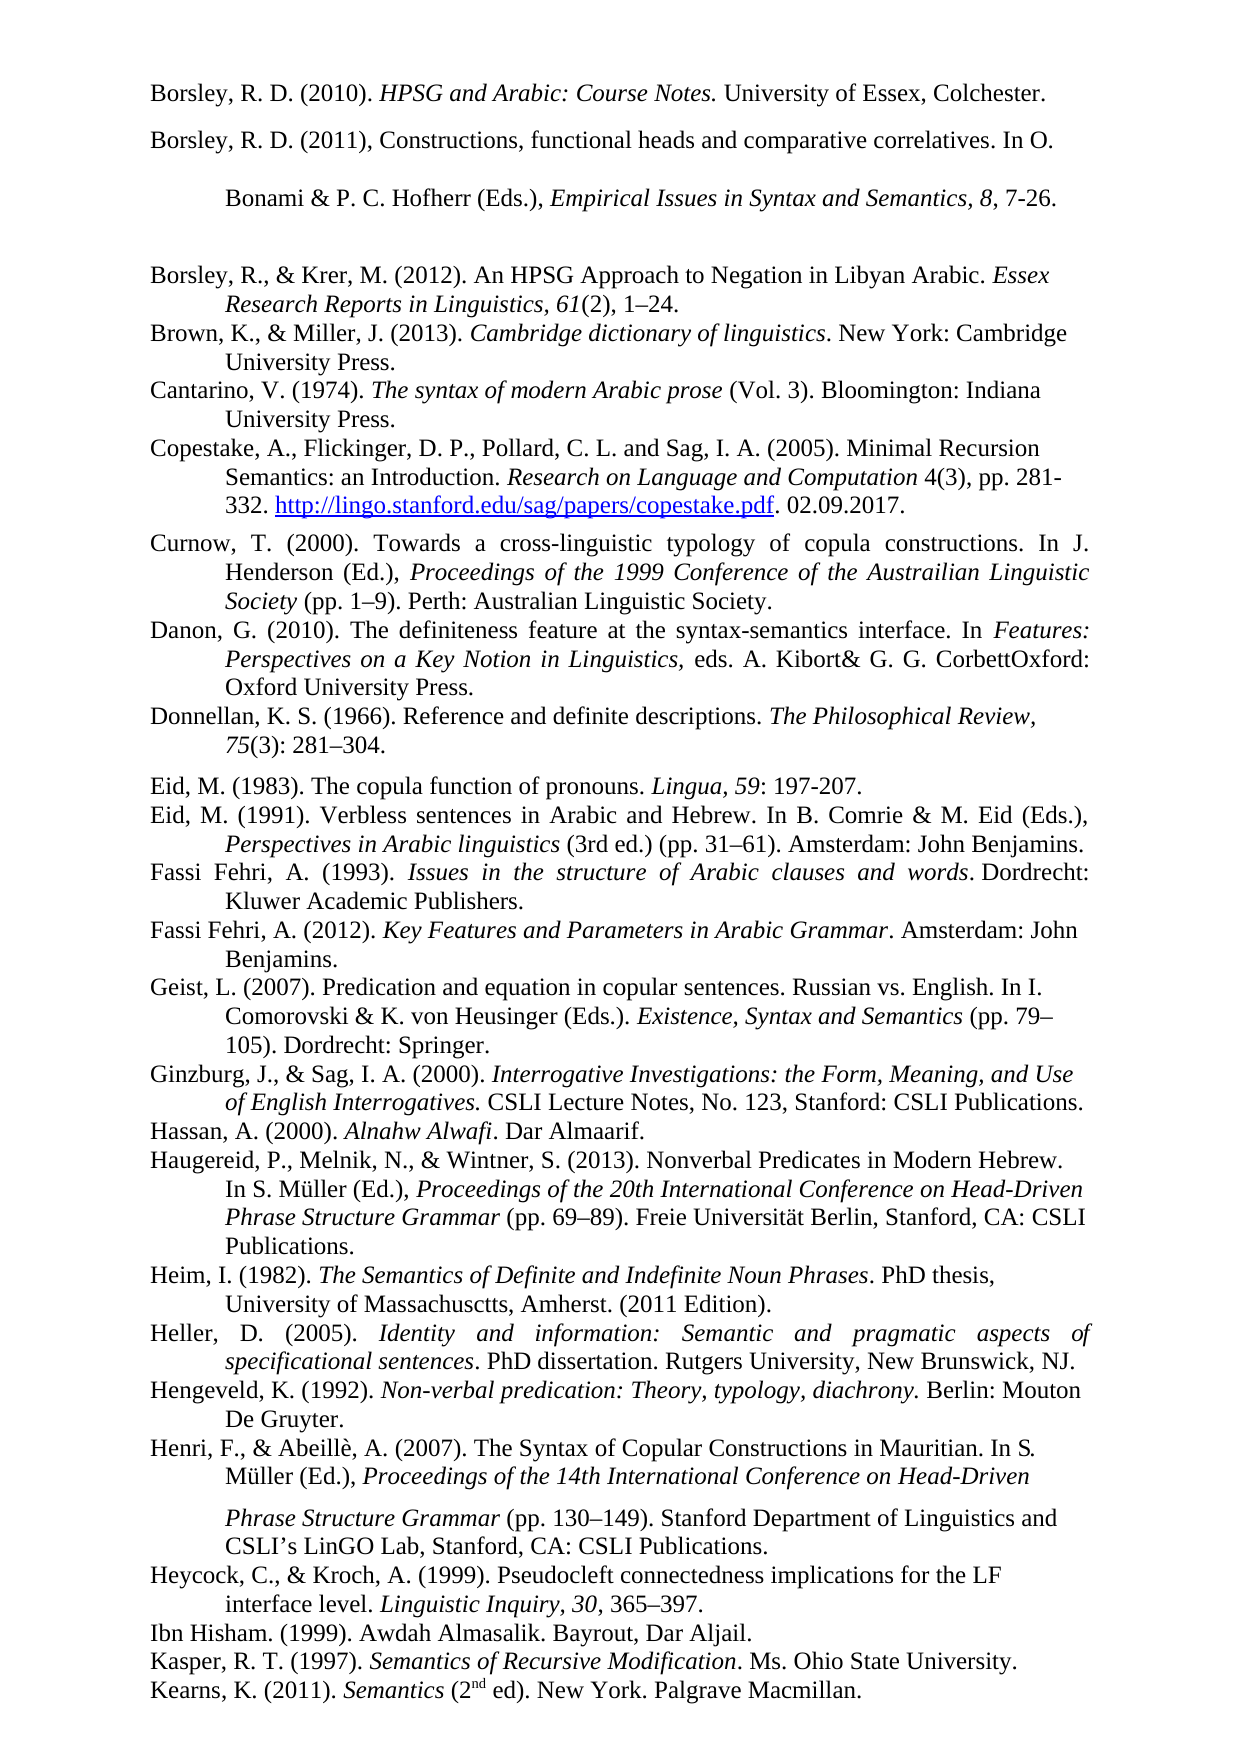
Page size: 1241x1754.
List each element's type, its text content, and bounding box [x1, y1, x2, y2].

text Kasper, R. T. (1997). Semantics of Recursive Modification. Ms. Ohio State University. Kearns, K. (2011). Semantics (2nd ed). New York. Palgrave Macmillan. [150, 1646, 1019, 1704]
text Danon, G. (2010). The definiteness feature at the syntax-semantics interface. In Features: Perspectives on a Key Notion in Linguistics, eds. A. Kibort& G. G. CorbettOxford: Oxford University Press. [150, 615, 1090, 701]
text Heller, D. (2005). Identity and information: Semantic and pragmatic aspects of specificational sentences. PhD dissertation. Rutgers University, New Brunswick, NJ. [150, 1318, 1091, 1375]
text Kluwer Academic Publishers. [225, 886, 1123, 915]
text Fassi Fehri, A. (2012). Key Features and Parameters in Arabic Grammar. Amsterdam: John Benjamins. [150, 915, 1123, 972]
text 332. http://lingo.stanford.edu/sag/papers/copestake.pdf. 02.09.2017. [225, 490, 1123, 519]
text Hassan, A. (2000). Alnahw Alwafi. Dar Almaarif. [150, 1116, 1123, 1145]
text Cantarino, V. (1974). The syntax of modern Arabic prose (Vol. 3). Bloomington: Indiana University Press. [150, 375, 1123, 433]
text Borsley, R., & Krer, M. (2012). An HPSG Approach to Negation in Libyan Arabic. Essex Research Reports in Linguistics, 61(2), 1–24. [150, 260, 1123, 318]
text Phrase Structure Grammar (pp. 130–149). Stanford Department of Linguistics and CSLI’s LinGO Lab, Stanford, CA: CSLI Publications. [225, 1503, 1059, 1560]
text Curnow, T. (2000). Towards a cross-linguistic typology of copula constructions. In J. Henderson (Ed.), Proceedings of the 1999 Conference of the Austrailian Linguistic Society (pp. 1–9). Perth: Australian Linguistic Society. [150, 528, 1091, 615]
text Ginzburg, J., & Sag, I. A. (2000). Interrogative Investigations: the Form, Meaning, and Use of English Interrogatives. CSLI Lecture Notes, No. 123, Stanford: CSLI Publications. [150, 1059, 1086, 1116]
text Geist, L. (2007). Predication and equation in copular sentences. Russian vs. English. In I. Comorovski & K. von Heusinger (Eds.). Existence, Syntax and Semantics (pp. 79– 105). Dordrecht: Springer. [150, 972, 1054, 1059]
text Perspectives in Arabic linguistics (3rd ed.) (pp. 31–61). Amsterdam: John Benjamins. Fassi Fehri, A. (1993). Issues in the structure of Arabic clauses and words. Dordrecht: [150, 829, 1091, 886]
text Henri, F., & Abeillѐ, A. (2007). The Syntax of Copular Constructions in Mauritian. In S. Müller (Ed.), Proceedings of the 14th International Conference on Head-Driven [150, 1433, 1090, 1490]
text Eid, M. (1983). The copula function of pronouns. Lingua, 59: 197-207. [150, 771, 1123, 800]
text Brown, K., & Miller, J. (2013). Cambridge dictionary of linguistics. New York: Cambridge University Press. [150, 318, 1123, 375]
text Borsley, R. D. (2010). HPSG and Arabic: Course Notes. University of Essex, Colchester. [150, 78, 1123, 107]
text Heycock, C., & Kroch, A. (1999). Pseudocleft connectedness implications for the LF interface level. Linguistic Inquiry, 30, 365–397. [150, 1560, 1004, 1618]
text Copestake, A., Flickinger, D. P., Pollard, C. L. and Sag, I. A. (2005). Minimal Recursion Semantics: an Introduction. Research on Language and Computation 4(3), pp. 281- [150, 433, 1123, 490]
text Donnellan, K. S. (1966). Reference and definite descriptions. The Philosophical Review, 75(3): 281–304. [150, 701, 1036, 759]
text Heim, I. (1982). The Semantics of Definite and Indefinite Noun Phrases. PhD thesis, University of Massachusctts, Amherst. (2011 Edition). [150, 1260, 997, 1318]
text Hengeveld, K. (1992). Non-verbal predication: Theory, typology, diachrony. Berlin: Mouton De Gruyter. [150, 1375, 1083, 1433]
text Eid, M. (1991). Verbless sentences in Arabic and Hebrew. In B. Comrie & M. Eid (Eds.), [150, 800, 1123, 829]
text Borsley, R. D. (2011), Constructions, functional heads and comparative correlatives. In O. Bonami & P. C. Hofherr (Eds.), Empirical Issues in Syntax and Semantics, 8, 7-26. [150, 125, 1123, 211]
text Ibn Hisham. (1999). Awdah Almasalik. Bayrout, Dar Aljail. [150, 1618, 1123, 1646]
text Haugereid, P., Melnik, N., & Wintner, S. (2013). Nonverbal Predicates in Modern Hebrew. In S. Müller (Ed.), Proceedings of the 20th International Conference on Head-Driven Phrase Structure Grammar (pp. 69–89). Freie Universität Berlin, Stanford, CA: CSLI Publications. [150, 1145, 1086, 1260]
